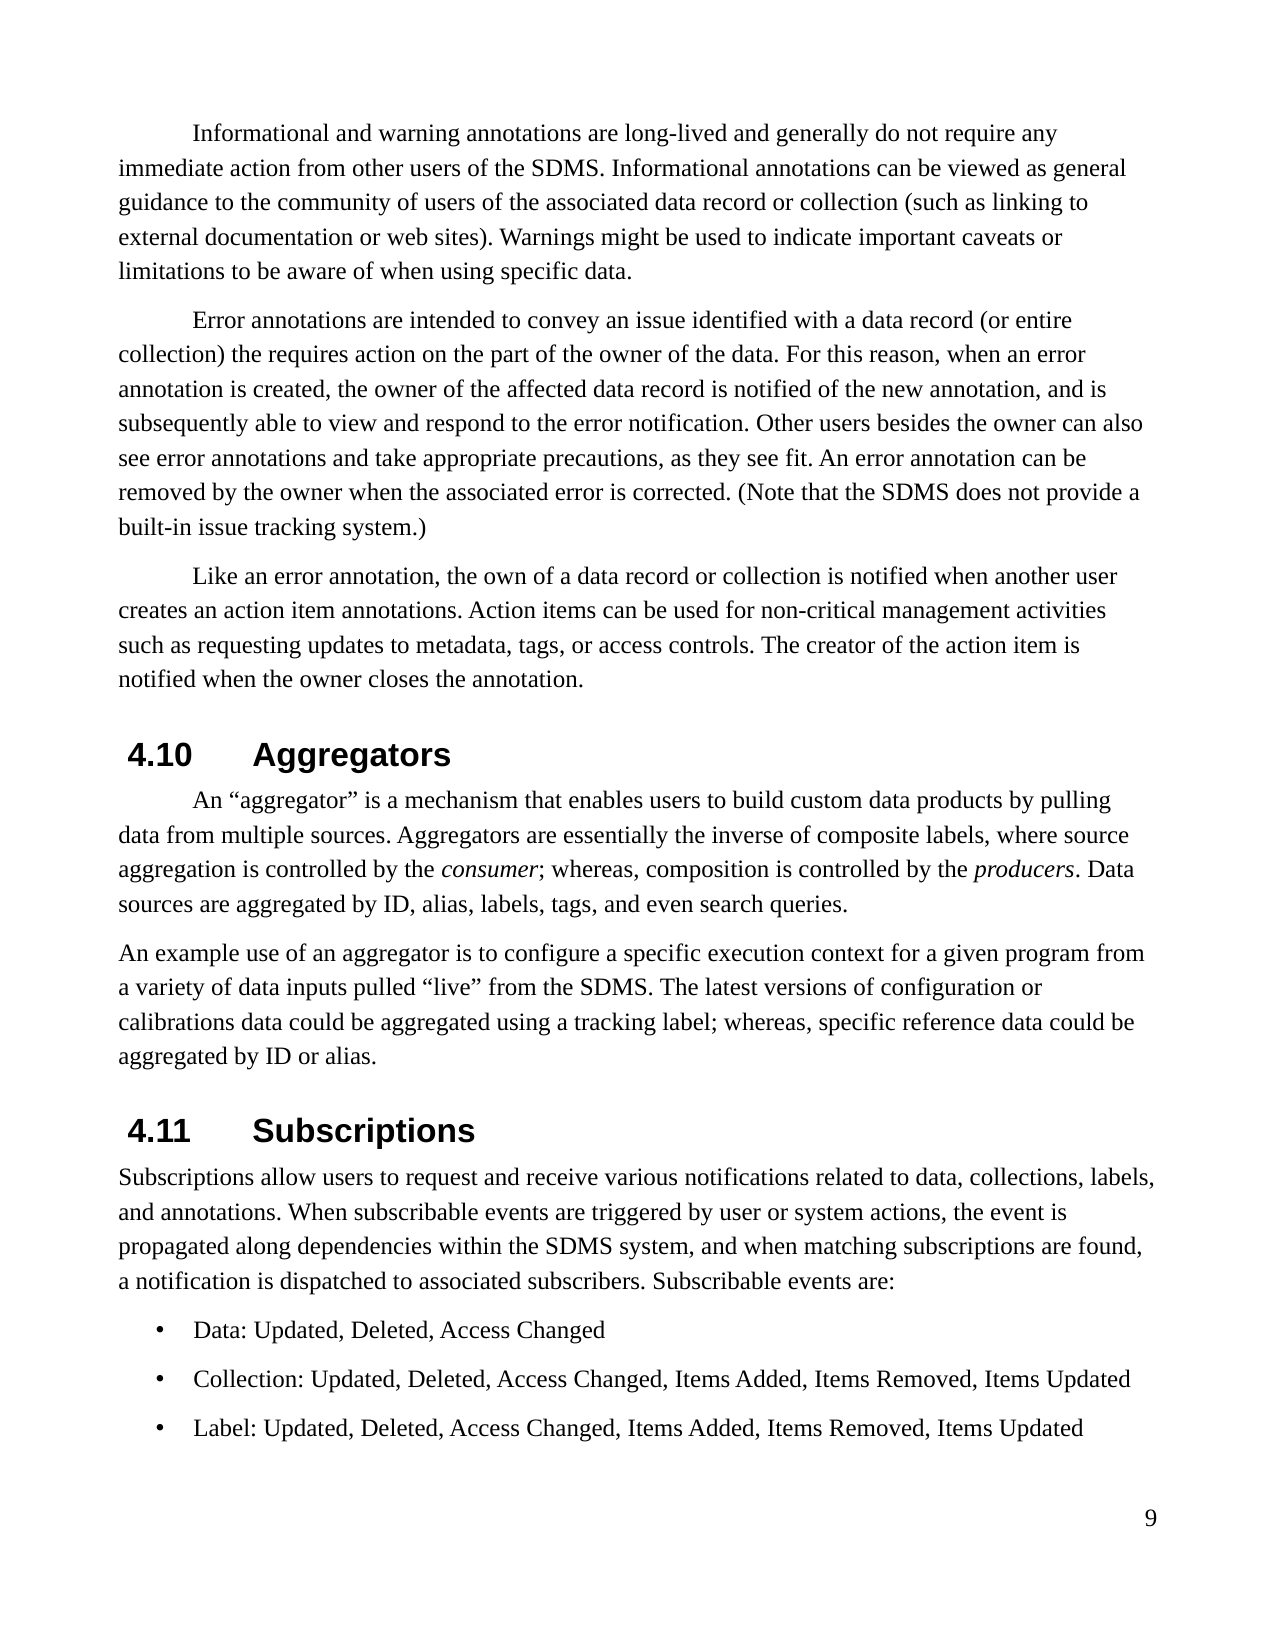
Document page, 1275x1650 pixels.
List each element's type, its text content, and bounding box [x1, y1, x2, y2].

list Label: Updated, Deleted, Access Changed, Items Added, Items Removed, Items Updated [156, 1413, 1157, 1442]
subtitle Aggregators [118, 734, 1157, 773]
text Informational and warning annotations are long-lived and generally do not require any immediate action from other users of the SDMS. Informational annotations can be viewed as general guidance to the community of users of the associated data record or collection (such as linking to external documentation or web sites). Warnings might be used to indicate important caveats or limitations to be aware of when using specific data. [118, 118, 1157, 285]
list Data: Updated, Deleted, Access Changed [156, 1315, 1157, 1344]
text Like an error annotation, the own of a data record or collection is notified when another user creates an action item annotations. Action items can be used for non-critical management activities such as requesting updates to metadata, tags, or access controls. The creator of the action item is notified when the owner closes the annotation. [118, 561, 1157, 693]
subtitle Subscriptions [118, 1111, 1157, 1150]
text An “aggregator” is a mechanism that enables users to build custom data products by pulling data from multiple sources. Aggregators are essentially the inverse of composite labels, where source aggregation is controlled by the consumer; whereas, composition is controlled by the producers. Data sources are aggregated by ID, alias, labels, tags, and even search queries. [118, 786, 1157, 918]
text Subscriptions allow users to request and receive various notifications related to data, collections, labels, and annotations. When subscribable events are triggered by user or system actions, the event is propagated along dependencies within the SDMS system, and when matching subscriptions are found, a notification is dispatched to associated subscribers. Subscribable events are: [118, 1162, 1157, 1295]
list Collection: Updated, Deleted, Access Changed, Items Added, Items Removed, Items Updated [156, 1364, 1157, 1393]
text Error annotations are intended to convey an issue identified with a data record (or entire collection) the requires action on the part of the owner of the data. For this reason, when an error annotation is created, the owner of the affected data record is notified of the new annotation, and is subsequently able to view and respond to the error notification. Other users besides the owner can also see error annotations and take appropriate precautions, as they see fit. An error annotation can be removed by the owner when the associated error is corrected. (Note that the SDMS does not provide a built-in issue tracking system.) [118, 305, 1157, 541]
text An example use of an aggregator is to configure a specific execution context for a given program from a variety of data inputs pulled “live” from the SDMS. The latest versions of configuration or calibrations data could be aggregated using a tracking label; whereas, specific reference data could be aggregated by ID or alias. [118, 938, 1157, 1070]
